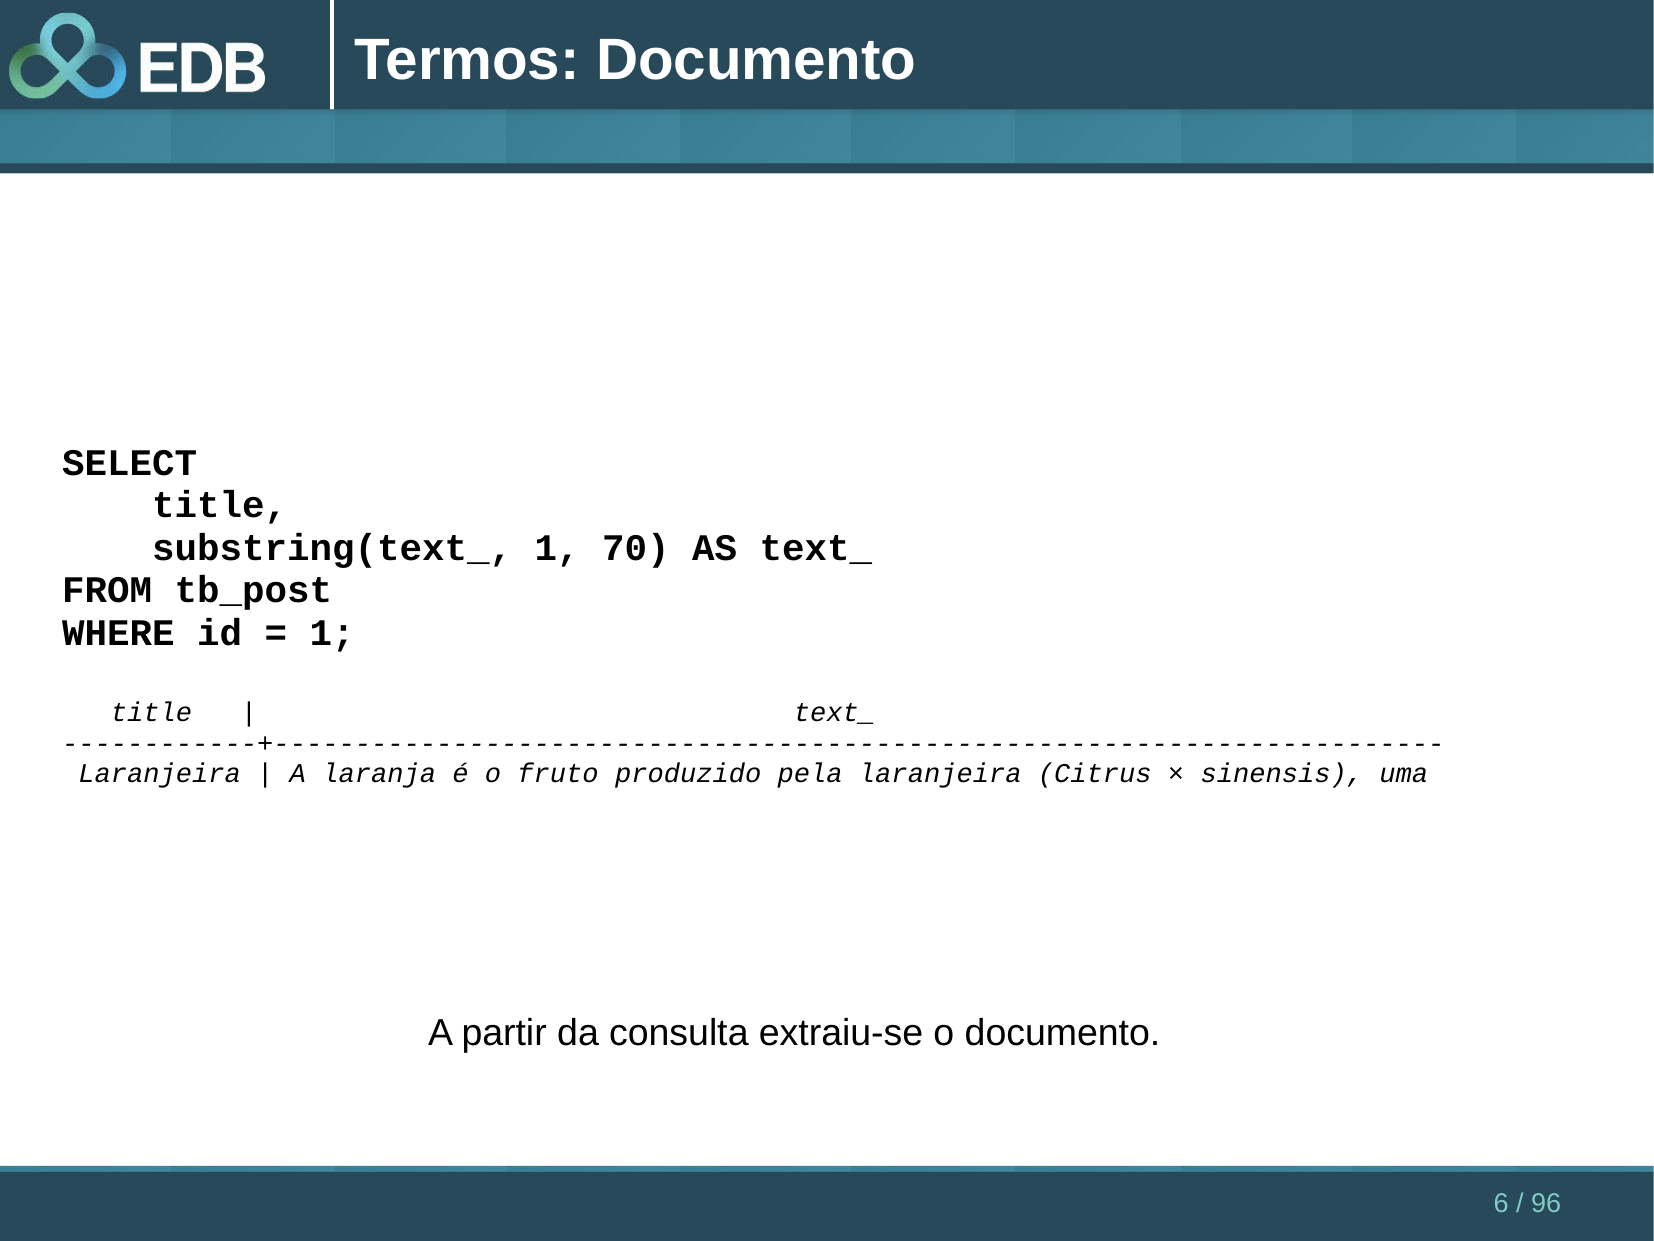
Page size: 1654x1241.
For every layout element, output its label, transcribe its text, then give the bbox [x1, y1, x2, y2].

picture [0, 0, 1654, 1241]
text_box SELECT title, substring(text_, 1, 70) AS text_ FROM tb_post WHERE id = 1; title | text_ ------------+------------------------------------------------------------------------ Laranjeira | A laranja é o fruto produzido pela laranjeira (Citrus × sinensis), uma [47, 436, 1595, 799]
text_box A partir da consulta extraiu-se o documento. [413, 1003, 1208, 1061]
title Termos: Documento [354, 26, 1595, 92]
